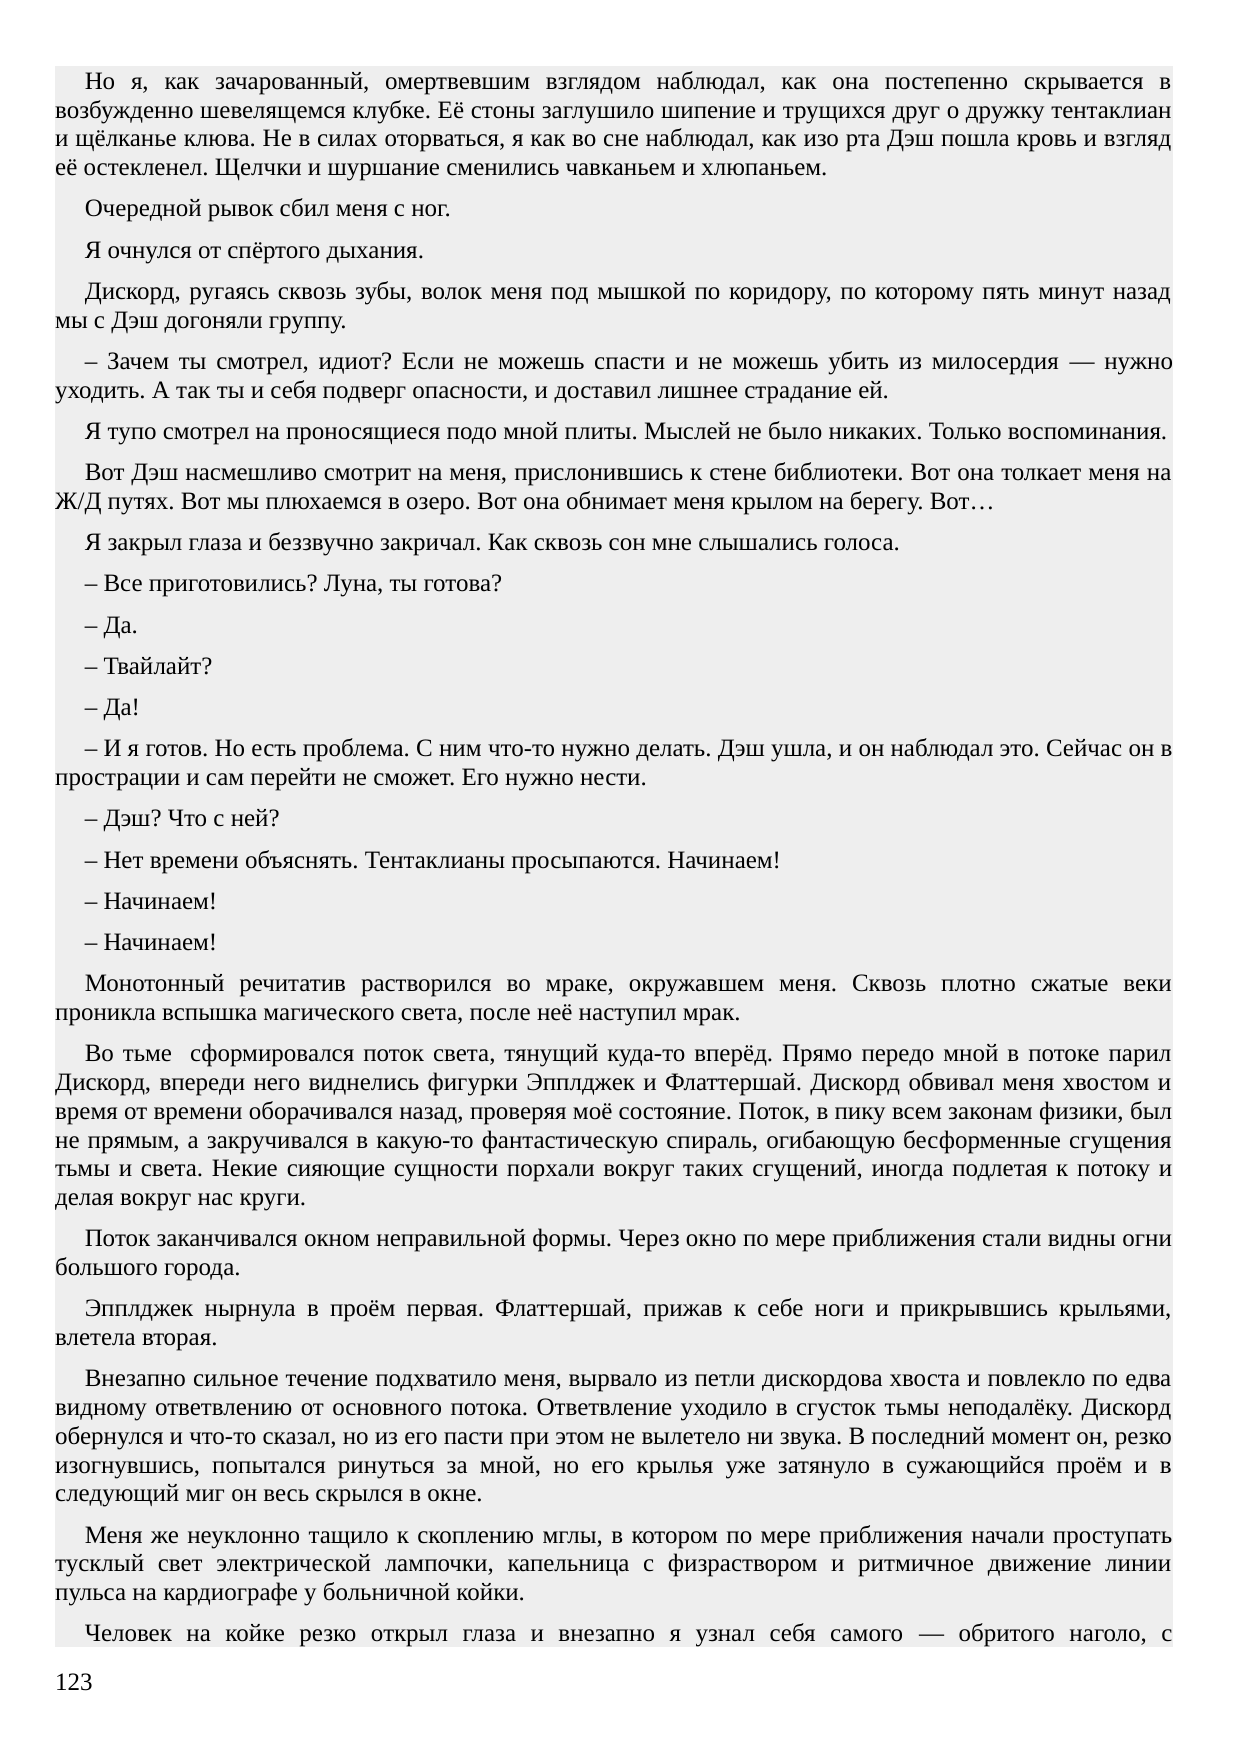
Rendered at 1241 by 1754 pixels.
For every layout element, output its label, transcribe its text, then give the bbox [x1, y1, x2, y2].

text Я закрыл глаза и беззвучно закричал. Как сквозь сон мне слышались голоса. [55, 527, 1173, 556]
text – Все приготовились? Луна, ты готова? [55, 568, 1173, 597]
text Человек на койке резко открыл глаза и внезапно я узнал себя самого — обритого наголо, с [55, 1618, 1173, 1647]
text Во тьме сформировался поток света, тянущий куда-то вперёд. Прямо передо мной в потоке парил Дискорд, впереди него виднелись фигурки Эпплджек и Флаттершай. Дискорд обвивал меня хвостом и время от времени оборачивался назад, проверяя моё состояние. Поток, в пику всем законам физики, был не прямым, а закручивался в какую-то фантастическую спираль, огибающую бесформенные сгущения тьмы и света. Некие сияющие сущности порхали вокруг таких сгущений, иногда подлетая к потоку и делая вокруг нас круги. [55, 1038, 1173, 1211]
text – Начинаем! [55, 886, 1173, 915]
text – Дэш? Что с ней? [55, 803, 1173, 832]
text – И я готов. Но есть проблема. С ним что-то нужно делать. Дэш ушла, и он наблюдал это. Сейчас он в прострации и сам перейти не сможет. Его нужно нести. [55, 733, 1173, 791]
text Я очнулся от спёртого дыхания. [55, 235, 1173, 263]
text Поток заканчивался окном неправильной формы. Через окно по мере приближения стали видны огни большого города. [55, 1223, 1173, 1281]
text – Нет времени объяснять. Тентаклианы просыпаются. Начинаем! [55, 845, 1173, 873]
text – Да. [55, 610, 1173, 638]
text Монотонный речитатив растворился во мраке, окружавшем меня. Сквозь плотно сжатые веки проникла вспышка магического света, после неё наступил мрак. [55, 968, 1173, 1026]
text Внезапно сильное течение подхватило меня, вырвало из петли дискордова хвоста и повлекло по едва видному ответвлению от основного потока. Ответвление уходило в сгусток тьмы неподалёку. Дискорд обернулся и что-то сказал, но из его пасти при этом не вылетело ни звука. В последний момент он, резко изогнувшись, попытался ринуться за мной, но его крылья уже затянуло в сужающийся проём и в следующий миг он весь скрылся в окне. [55, 1363, 1173, 1507]
text – Зачем ты смотрел, идиот? Если не можешь спасти и не можешь убить из милосердия — нужно уходить. А так ты и себя подверг опасности, и доставил лишнее страдание ей. [55, 346, 1173, 403]
text Эпплджек нырнула в проём первая. Флаттершай, прижав к себе ноги и прикрывшись крыльями, влетела вторая. [55, 1293, 1173, 1351]
text Я тупо смотрел на проносящиеся подо мной плиты. Мыслей не было никаких. Только воспоминания. [55, 416, 1173, 445]
text – Начинаем! [55, 927, 1173, 956]
text Вот Дэш насмешливо смотрит на меня, прислонившись к стене библиотеки. Вот она толкает меня на Ж/Д путях. Вот мы плюхаемся в озеро. Вот она обнимает меня крылом на берегу. Вот… [55, 457, 1173, 515]
text Дискорд, ругаясь сквозь зубы, волок меня под мышкой по коридору, по которому пять минут назад мы с Дэш догоняли группу. [55, 276, 1173, 333]
text – Да! [55, 692, 1173, 721]
text Но я, как зачарованный, омертвевшим взглядом наблюдал, как она постепенно скрывается в возбужденно шевелящемся клубке. Её стоны заглушило шипение и трущихся друг о дружку тентаклиан и щёлканье клюва. Не в силах оторваться, я как во сне наблюдал, как изо рта Дэш пошла кровь и взгляд её остекленел. Щелчки и шуршание сменились чавканьем и хлюпаньем. [55, 66, 1173, 181]
text Меня же неуклонно тащило к скоплению мглы, в котором по мере приближения начали проступать тусклый свет электрической лампочки, капельница с физраствором и ритмичное движение линии пульса на кардиографе у больничной койки. [55, 1520, 1173, 1606]
text Очередной рывок сбил меня с ног. [55, 193, 1173, 222]
text – Твайлайт? [55, 651, 1173, 680]
